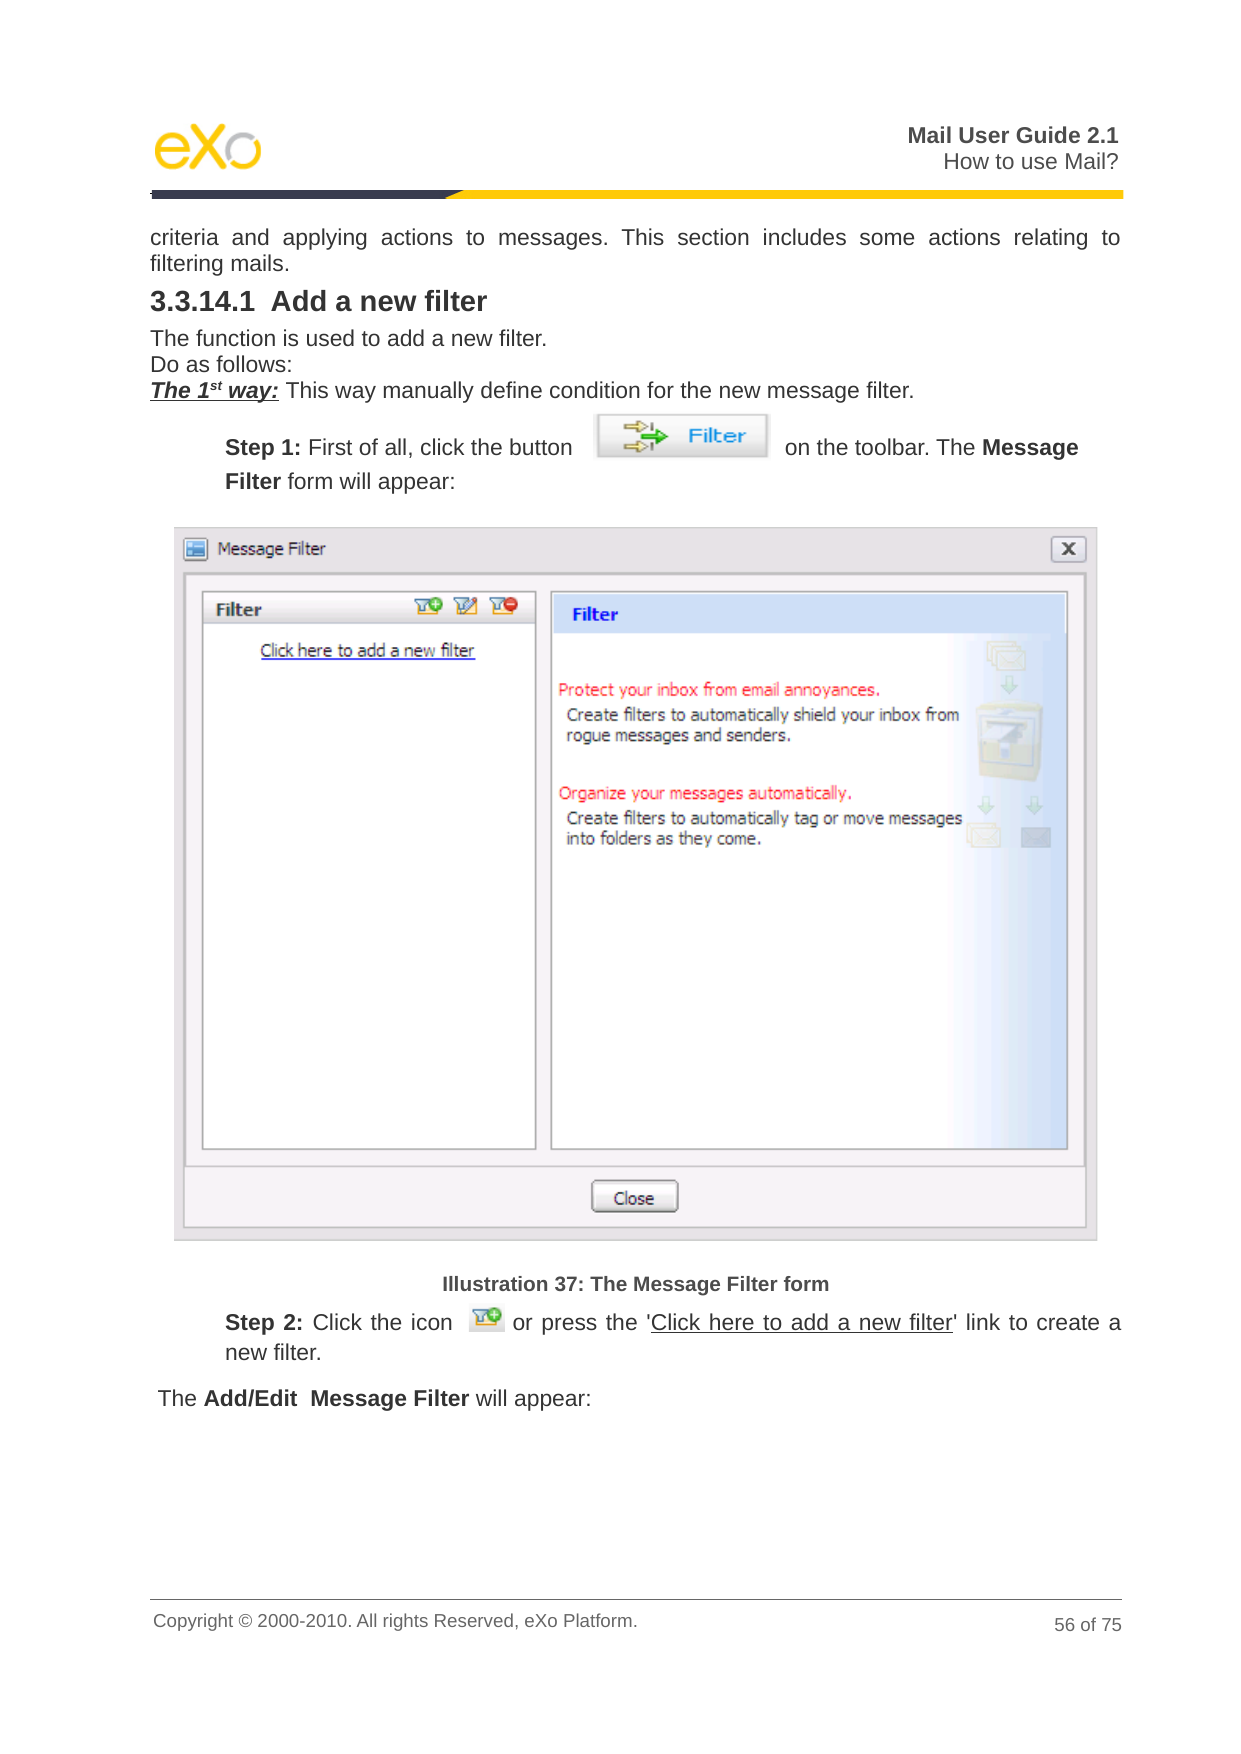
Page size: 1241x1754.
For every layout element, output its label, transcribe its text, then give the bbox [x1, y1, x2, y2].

text criteria and applying actions to messages. This section includes some actions relating to filtering mails. [150, 223, 1122, 276]
picture [151, 190, 1124, 199]
picture [593, 411, 771, 461]
subtitle Add a new filter [150, 284, 1122, 317]
text Do as follows: [150, 351, 1122, 377]
list The Add/Edit Message Filter will appear: [114, 1385, 1122, 1411]
list Illustration 37: The Message Filter form [172, 1241, 1099, 1296]
list Step 2: Click the icon or press the 'Click here to add a new filter' link to create a new filter. [172, 520, 1122, 1365]
text The 1st way: This way manually define condition for the new message filter. [150, 377, 1122, 404]
text The function is used to add a new filter. [150, 325, 1122, 351]
picture [468, 1303, 505, 1332]
list Step 1: First of all, click the button on the toolbar. The Message Filter form will appear: [187, 404, 1122, 494]
picture [174, 527, 1098, 1241]
picture [155, 123, 262, 170]
